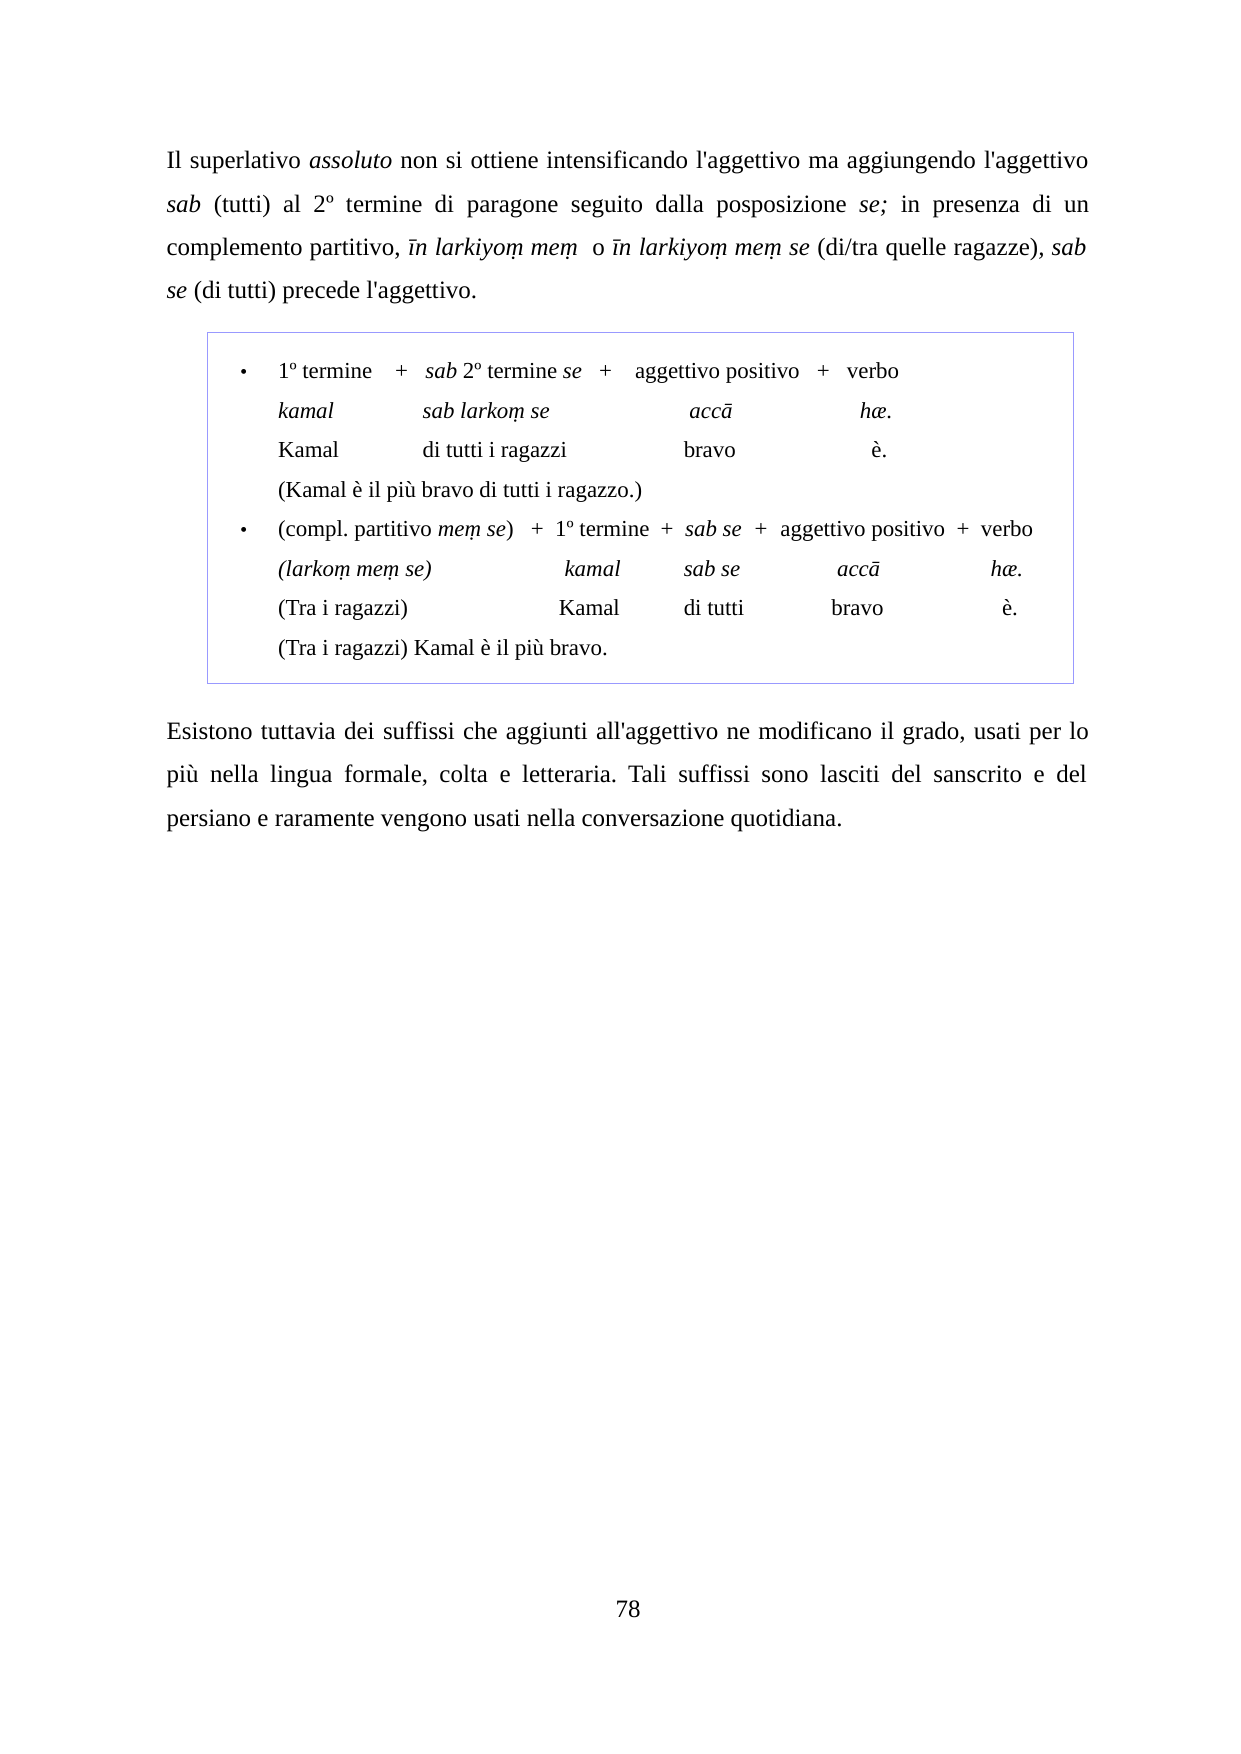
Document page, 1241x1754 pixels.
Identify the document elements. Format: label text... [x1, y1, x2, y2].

text Il superlativo assoluto non si ottiene intensificando l'aggettivo ma aggiungendo l'aggettivo sab (tutti) al 2º termine di paragone seguito dalla posposizione se; in presenza di un complemento partitivo, īn larkiyoṃ meṃ o īn larkiyoṃ meṃ se (di/tra quelle ragazze), sab se (di tutti) precede l'aggettivo. [166, 146, 1089, 304]
text Esistono tuttavia dei suffissi che aggiunti all'aggettivo ne modificano il grado, usati per lo più nella lingua formale, colta e letteraria. Tali suffissi sono lasciti del sanscrito e del persiano e raramente vengono usati nella conversazione quotidiana. [166, 716, 1089, 831]
